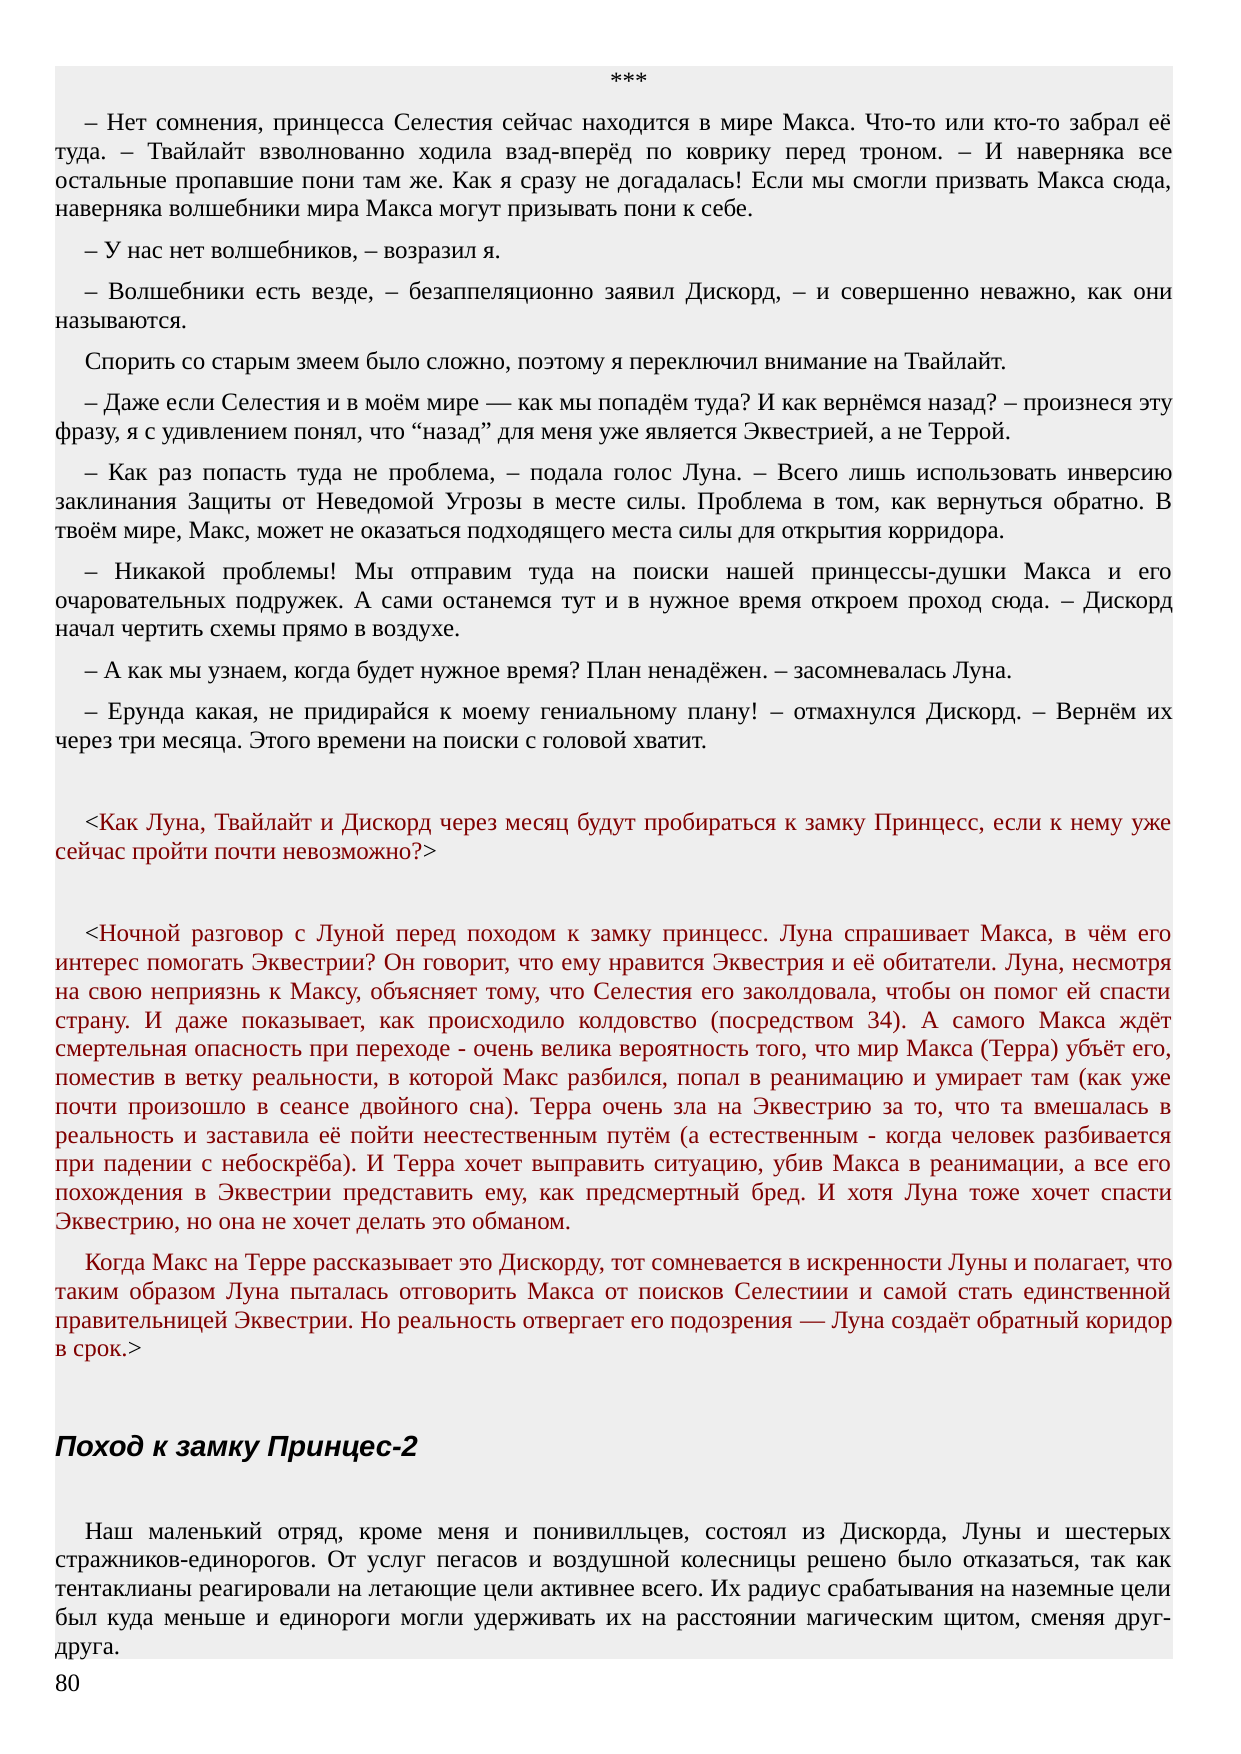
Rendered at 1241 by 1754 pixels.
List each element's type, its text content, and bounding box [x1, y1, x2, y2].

text Наш маленький отряд, кроме меня и понивилльцев, состоял из Дискорда, Луны и шестерых стражников-единорогов. От услуг пегасов и воздушной колесницы решено было отказаться, так как тентаклианы реагировали на летающие цели активнее всего. Их радиус срабатывания на наземные цели был куда меньше и единороги могли удерживать их на расстоянии магическим щитом, сменяя друг-друга. [55, 1516, 1173, 1659]
subtitle Поход к замку Принцес-2 [55, 1428, 1173, 1462]
text – Волшебники есть везде, – безаппеляционно заявил Дискорд, – и совершенно неважно, как они называются. [55, 276, 1173, 333]
text – Никакой проблемы! Мы отправим туда на поиски нашей принцессы-душки Макса и его очаровательных подружек. А сами останемся тут и в нужное время откроем проход сюда. – Дискорд начал чертить схемы прямо в воздухе. [55, 556, 1173, 642]
text *** [55, 66, 1173, 95]
text – А как мы узнаем, когда будет нужное время? План ненадёжен. – засомневалась Луна. [55, 655, 1173, 683]
text – Ерунда какая, не придирайся к моему гениальному плану! – отмахнулся Дискорд. – Вернём их через три месяца. Этого времени на поиски с головой хватит. [55, 696, 1173, 753]
text – Нет сомнения, принцесса Селестия сейчас находится в мире Макса. Что-то или кто-то забрал её туда. – Твайлайт взволнованно ходила взад-вперёд по коврику перед троном. – И наверняка все остальные пропавшие пони там же. Как я сразу не догадалась! Если мы смогли призвать Макса сюда, наверняка волшебники мира Макса могут призывать пони к себе. [55, 107, 1173, 222]
text Когда Макс на Терре рассказывает это Дискорду, тот сомневается в искренности Луны и полагает, что таким образом Луна пыталась отговорить Макса от поисков Селестиии и самой стать единственной правительницей Эквестрии. Но реальность отвергает его подозрения — Луна создаёт обратный коридор в срок.> [55, 1247, 1173, 1362]
text <Как Луна, Твайлайт и Дискорд через месяц будут пробираться к замку Принцесс, если к нему уже сейчас пройти почти невозможно?> [55, 807, 1173, 865]
text <Ночной разговор с Луной перед походом к замку принцесс. Луна спрашивает Макса, в чём его интерес помогать Эквестрии? Он говорит, что ему нравится Эквестрия и её обитатели. Луна, несмотря на свою неприязнь к Максу, объясняет тому, что Селестия его заколдовала, чтобы он помог ей спасти страну. И даже показывает, как происходило колдовство (посредством 34). А самого Макса ждёт смертельная опасность при переходе - очень велика вероятность того, что мир Макса (Терра) убъёт его, поместив в ветку реальности, в которой Макс разбился, попал в реанимацию и умирает там (как уже почти произошло в сеансе двойного сна). Терра очень зла на Эквестрию за то, что та вмешалась в реальность и заставила её пойти неестественным путём (а естественным - когда человек разбивается при падении с небоскрёба). И Терра хочет выправить ситуацию, убив Макса в реанимации, а все его похождения в Эквестрии представить ему, как предсмертный бред. И хотя Луна тоже хочет спасти Эквестрию, но она не хочет делать это обманом. [55, 918, 1173, 1235]
text – Даже если Селестия и в моём мире — как мы попадём туда? И как вернёмся назад? – произнеся эту фразу, я с удивлением понял, что “назад” для меня уже является Эквестрией, а не Террой. [55, 387, 1173, 445]
text Спорить со старым змеем было сложно, поэтому я переключил внимание на Твайлайт. [55, 346, 1173, 375]
text – У нас нет волшебников, – возразил я. [55, 235, 1173, 263]
text – Как раз попасть туда не проблема, – подала голос Луна. – Всего лишь использовать инверсию заклинания Защиты от Неведомой Угрозы в месте силы. Проблема в том, как вернуться обратно. В твоём мире, Макс, может не оказаться подходящего места силы для открытия корридора. [55, 457, 1173, 543]
